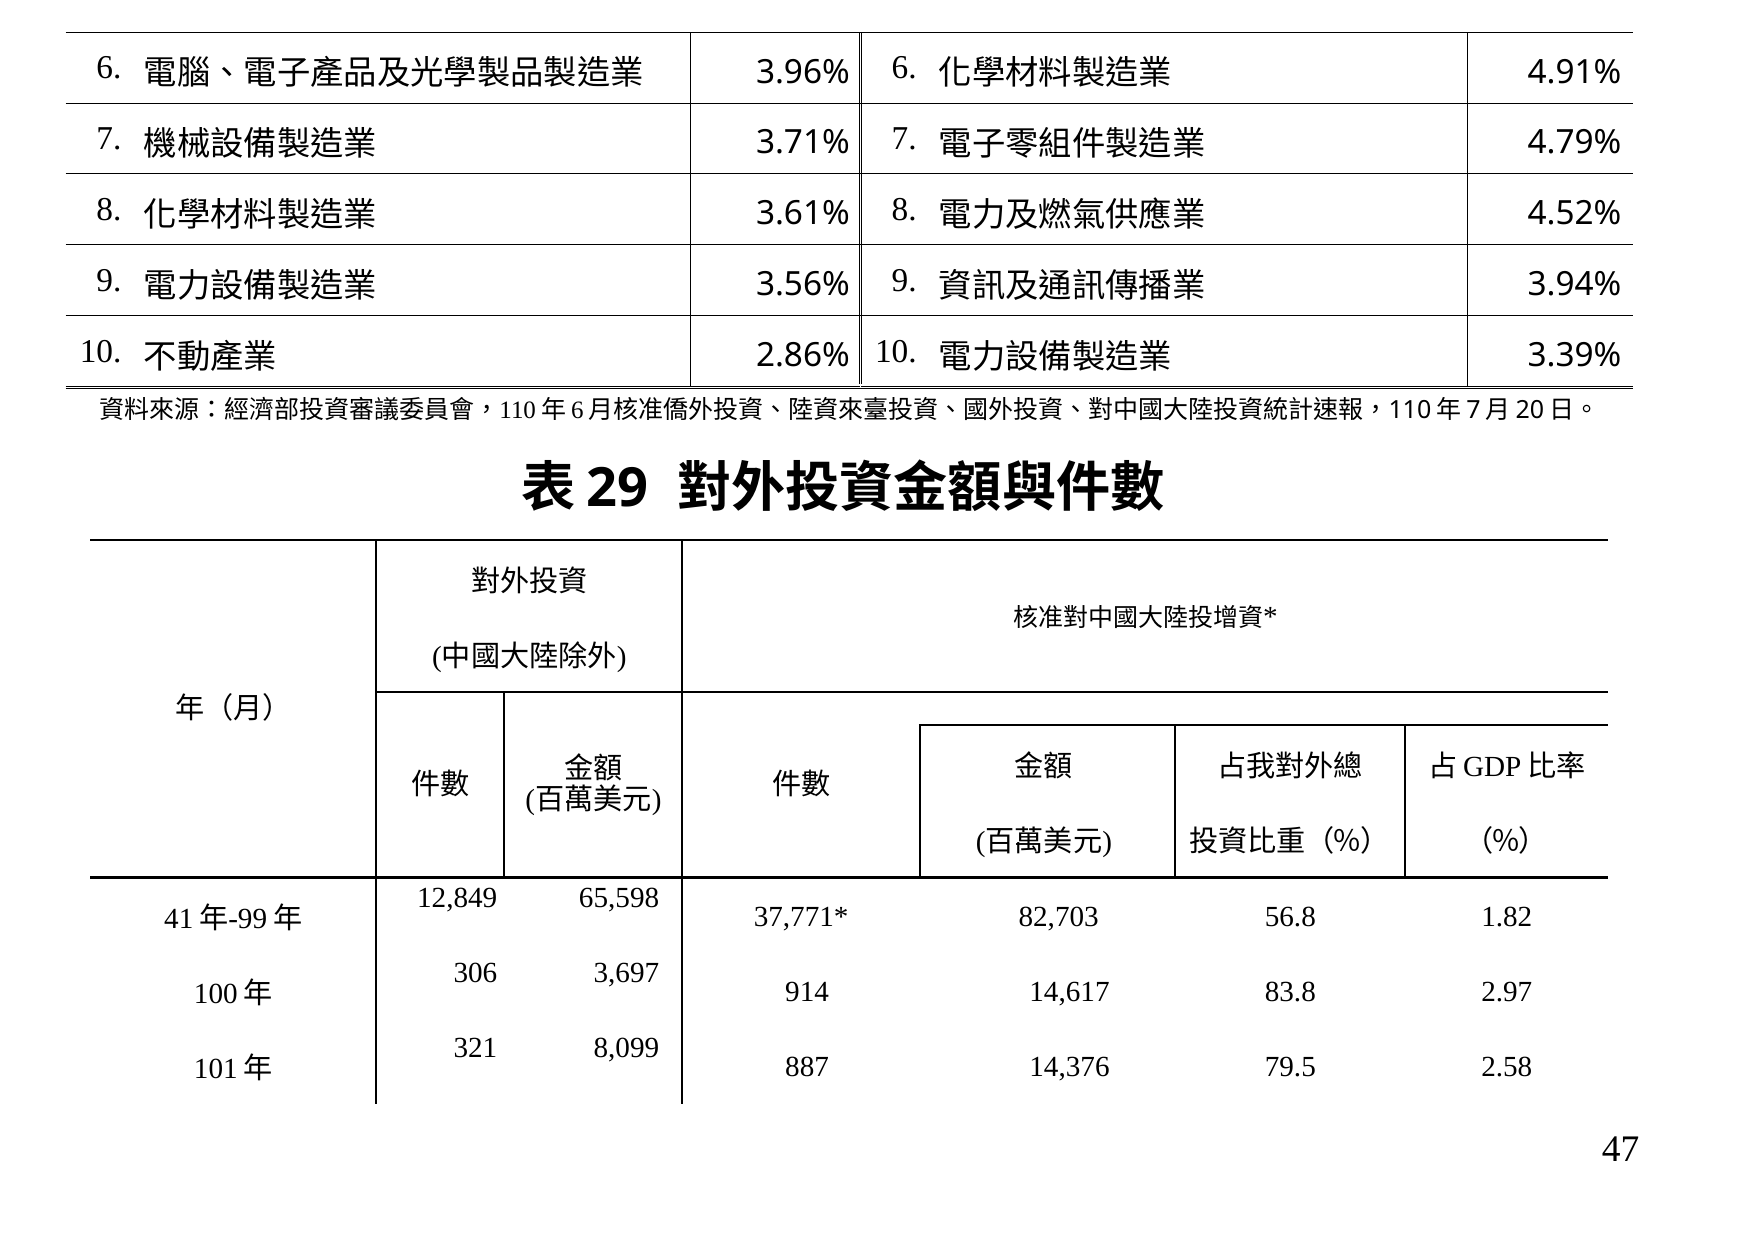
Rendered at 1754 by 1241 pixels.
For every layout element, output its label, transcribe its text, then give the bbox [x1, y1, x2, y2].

table_cell 3,697 [504, 954, 681, 1028]
table_cell 6. [862, 33, 927, 102]
table_cell 2.58 [1405, 1029, 1608, 1103]
subtitle 表29 對外投資金額與件數 [59, 426, 1639, 539]
table_cell 3.96% [691, 33, 859, 102]
table_cell 3.39% [1468, 316, 1632, 386]
table_cell 電力設備製造業 [133, 245, 690, 315]
table_cell 3.94% [1468, 245, 1632, 315]
table_header 核准對中國大陸投增資* [683, 541, 1608, 691]
table_cell 41年-99年 [90, 879, 375, 953]
table_cell 金額 (百萬美元) [921, 726, 1174, 876]
table_cell 8. [862, 174, 927, 244]
table_header 對外投資 (中國大陸除外) [377, 541, 681, 691]
table_cell 1.82 [1405, 879, 1608, 953]
table_cell 9. [66, 245, 132, 315]
table_cell 14,617 [920, 954, 1175, 1028]
table_cell 37,771* [683, 879, 920, 953]
table_cell 14,376 [920, 1029, 1175, 1103]
table_cell 資訊及通訊傳播業 [928, 245, 1467, 315]
table_cell 7. [66, 104, 132, 173]
table_cell 8. [66, 174, 132, 244]
table_cell 電力設備製造業 [928, 316, 1467, 386]
table_cell 83.8 [1175, 954, 1405, 1028]
table_cell 887 [683, 1029, 920, 1103]
text 資料來源：經濟部投資審議委員會，110年6月核准僑外投資、陸資來臺投資、國外投資、對中國大陸投資統計速報，110年7月20日。 [59, 389, 1639, 426]
table_cell 7. [862, 104, 927, 173]
table_cell 3.61% [691, 174, 859, 244]
table_cell 321 [377, 1029, 504, 1103]
table_cell 306 [377, 954, 504, 1028]
table_cell 6. [66, 33, 132, 102]
table_cell 電力及燃氣供應業 [928, 174, 1467, 244]
table_cell 2.86% [691, 316, 861, 386]
table_cell 占GDP比率 （％） [1406, 726, 1608, 876]
table_cell 914 [683, 954, 920, 1028]
table_cell 56.8 [1175, 879, 1405, 953]
table_cell 12,849 [377, 879, 504, 953]
table_cell 件數 [377, 693, 503, 876]
table_cell 100年 [90, 954, 375, 1028]
table_cell 4.52% [1468, 174, 1632, 244]
table_cell 3.56% [691, 245, 859, 315]
table_cell 82,703 [920, 879, 1175, 953]
table_cell 件數 [683, 693, 920, 876]
table_cell 10. [66, 316, 132, 386]
table_cell 101年 [90, 1029, 375, 1103]
table_cell [1175, 693, 1405, 724]
table_cell 79.5 [1175, 1029, 1405, 1103]
table_header 年（月） [90, 541, 375, 876]
table_cell 10. [861, 316, 927, 386]
table_cell 占我對外總 投資比重（％） [1176, 726, 1404, 876]
table_cell 8,099 [504, 1029, 681, 1103]
table_cell 9. [862, 245, 927, 315]
table_cell 65,598 [504, 879, 681, 953]
table_cell 2.97 [1405, 954, 1608, 1028]
table_cell 化學材料製造業 [133, 174, 690, 244]
table_cell 3.71% [691, 104, 859, 173]
table_cell [920, 693, 1175, 724]
table_cell 電腦、電子產品及光學製品製造業 [133, 33, 690, 102]
table_cell 電子零組件製造業 [928, 104, 1467, 173]
table_cell 機械設備製造業 [133, 104, 690, 173]
table_cell [1405, 693, 1608, 724]
table_cell 金額 (百萬美元) [505, 693, 681, 876]
table_cell 4.79% [1468, 104, 1632, 173]
table_cell 不動產業 [133, 316, 690, 386]
table_cell 4.91% [1468, 33, 1632, 102]
table_cell 化學材料製造業 [928, 33, 1467, 102]
